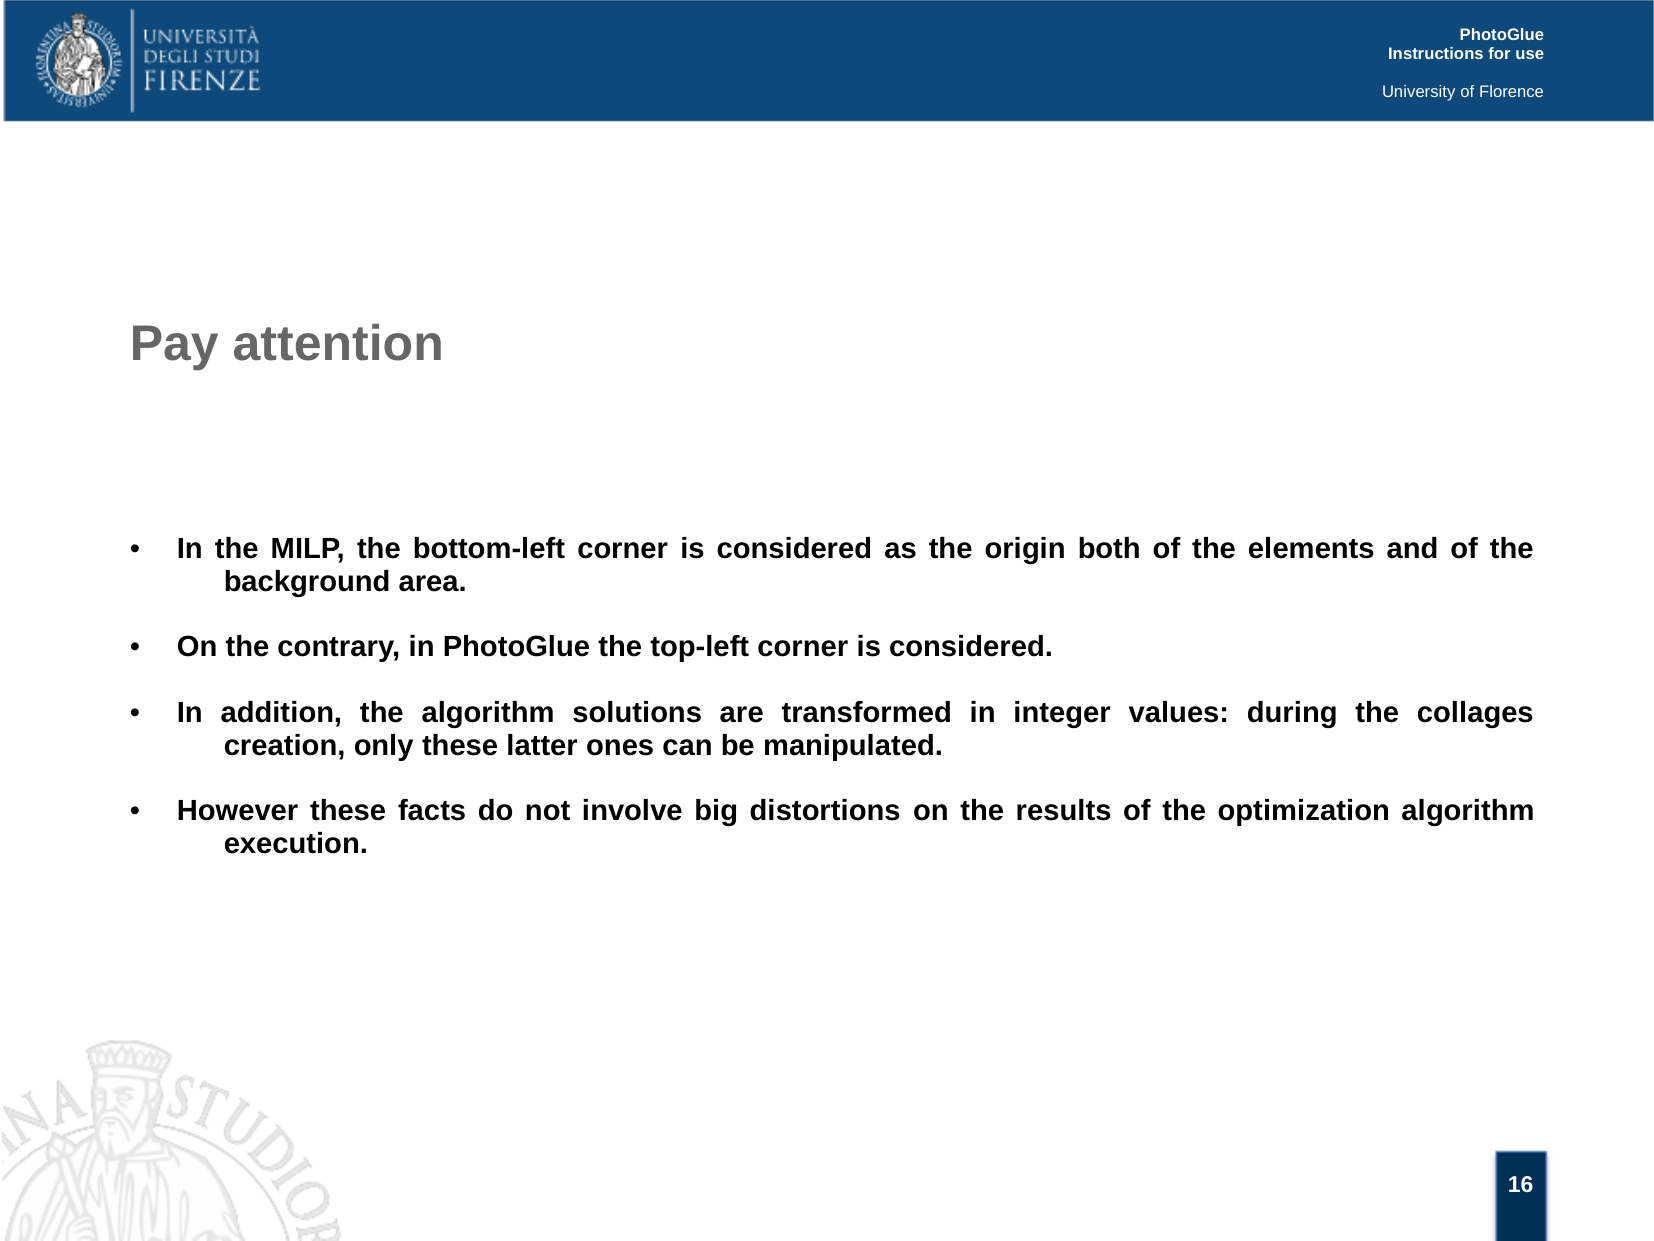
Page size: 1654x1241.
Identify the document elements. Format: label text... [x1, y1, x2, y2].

text_box 16 [1505, 1160, 1536, 1208]
picture [2, 0, 1654, 1241]
text_box In the MILP, the bottom-left corner is considered as the origin both of the elements and of the background area. On the contrary, in PhotoGlue the top-left corner is considered. In addition, the algorithm solutions are transformed in integer values: during the collages creation, only these latter ones can be manipulated. However these facts do not involve big distortions on the results of the optimization algorithm execution. [129, 478, 1536, 913]
text_box Pay attention [129, 268, 993, 389]
text_box PhotoGlue Instructions for use University of Florence [685, 24, 1548, 102]
